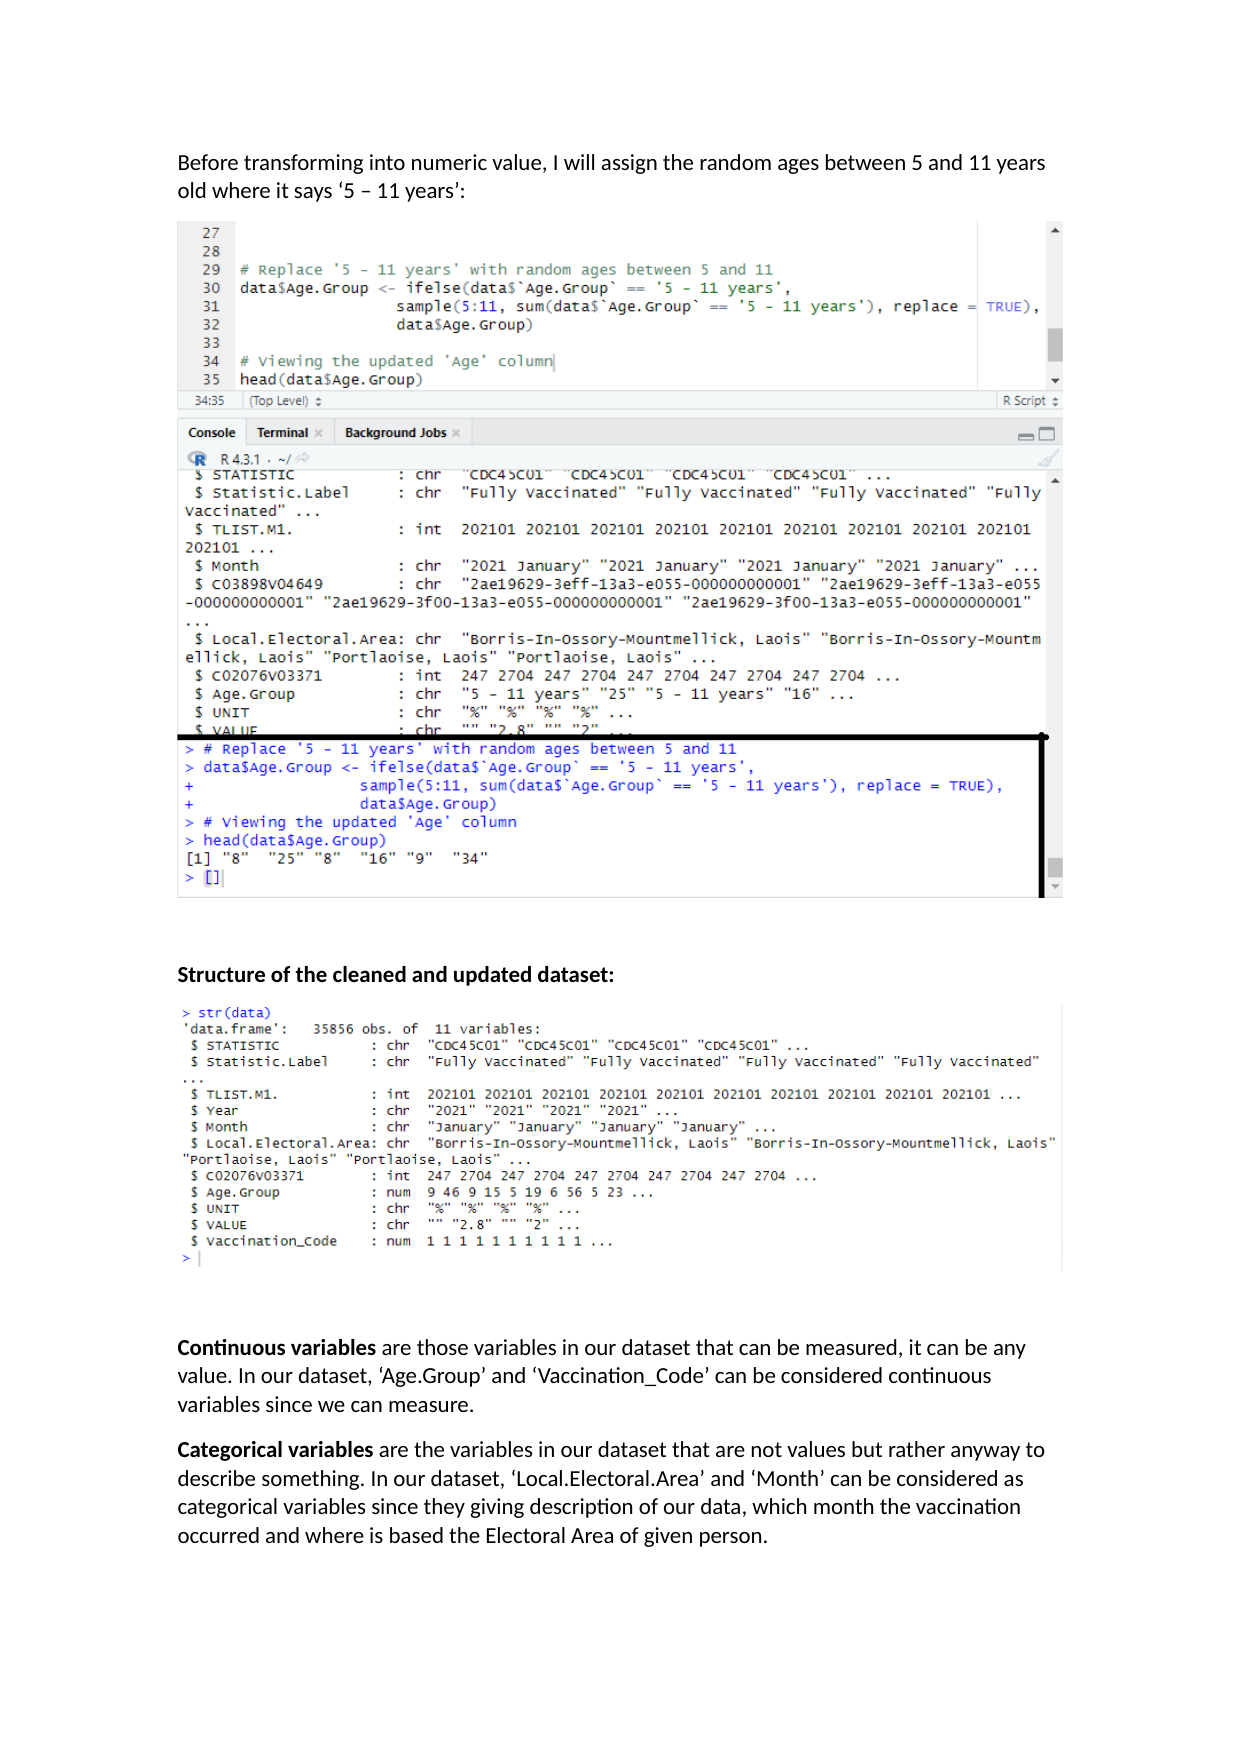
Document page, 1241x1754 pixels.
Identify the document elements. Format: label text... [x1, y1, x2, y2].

text Categorical variables are the variables in our dataset that are not values but rather anyway to describe something. In our dataset, ‘Local.Electoral.Area’ and ‘Month’ can be considered as categorical variables since they giving description of our data, which month the vaccination occurred and where is based the Electoral Area of given person. [177, 1435, 1063, 1549]
text Structure of the cleaned and updated dataset: [177, 960, 1063, 988]
text Continuous variables are those variables in our dataset that can be measured, it can be any value. In our dataset, ‘Age.Group’ and ‘Vaccination_Code’ can be considered continuous variables since we can measure. [177, 1333, 1063, 1418]
text Before transforming into numeric value, I will assign the random ages between 5 and 11 years old where it says ‘5 – 11 years’: [177, 148, 1063, 204]
